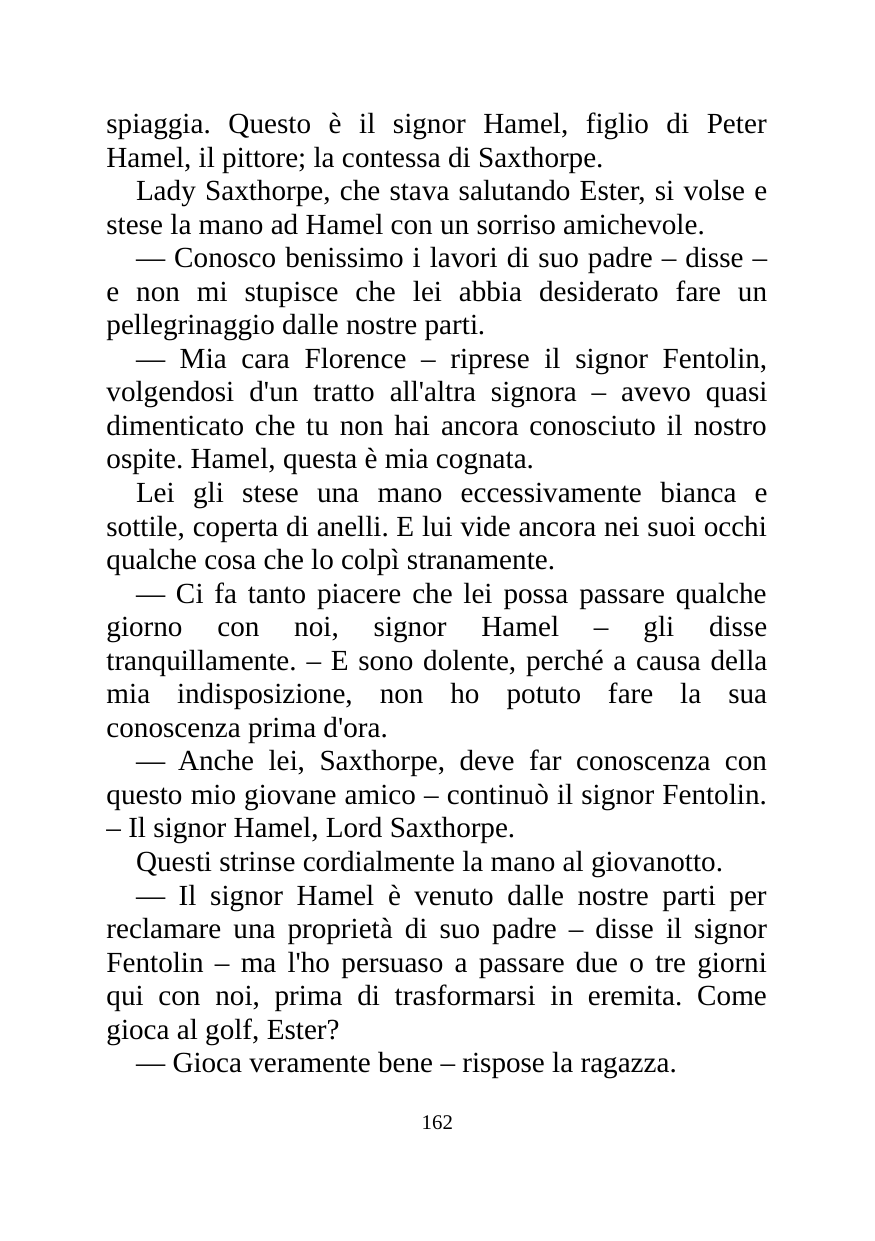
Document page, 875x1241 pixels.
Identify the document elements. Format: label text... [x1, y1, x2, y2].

text — Conosco benissimo i lavori di suo padre – disse – e non mi stupisce che lei abbia desiderato fare un pellegrinaggio dalle nostre parti. [106, 240, 768, 341]
text — Gioca veramente bene – rispose la ragazza. [106, 1045, 768, 1079]
text Lady Saxthorpe, che stava salutando Ester, si volse e stese la mano ad Hamel con un sorriso amichevole. [106, 173, 768, 240]
text spiaggia. Questo è il signor Hamel, figlio di Peter Hamel, il pittore; la contessa di Saxthorpe. [106, 106, 768, 173]
text — Mia cara Florence – riprese il signor Fentolin, volgendosi d'un tratto all'altra signora – avevo quasi dimenticato che tu non hai ancora conosciuto il nostro ospite. Hamel, questa è mia cognata. [106, 341, 768, 475]
text Lei gli stese una mano eccessivamente bianca e sottile, coperta di anelli. E lui vide ancora nei suoi occhi qualche cosa che lo colpì stranamente. [106, 475, 768, 576]
text — Il signor Hamel è venuto dalle nostre parti per reclamare una proprietà di suo padre – disse il signor Fentolin – ma l'ho persuaso a passare due o tre giorni qui con noi, prima di trasformarsi in eremita. Come gioca al golf, Ester? [106, 878, 768, 1045]
text — Anche lei, Saxthorpe, deve far conoscenza con questo mio giovane amico – continuò il signor Fentolin. – Il signor Hamel, Lord Saxthorpe. [106, 743, 768, 844]
text — Ci fa tanto piacere che lei possa passare qualche giorno con noi, signor Hamel – gli disse tranquillamente. – E sono dolente, perché a causa della mia indisposizione, non ho potuto fare la sua conoscenza prima d'ora. [106, 576, 768, 743]
text Questi strinse cordialmente la mano al giovanotto. [106, 844, 768, 878]
